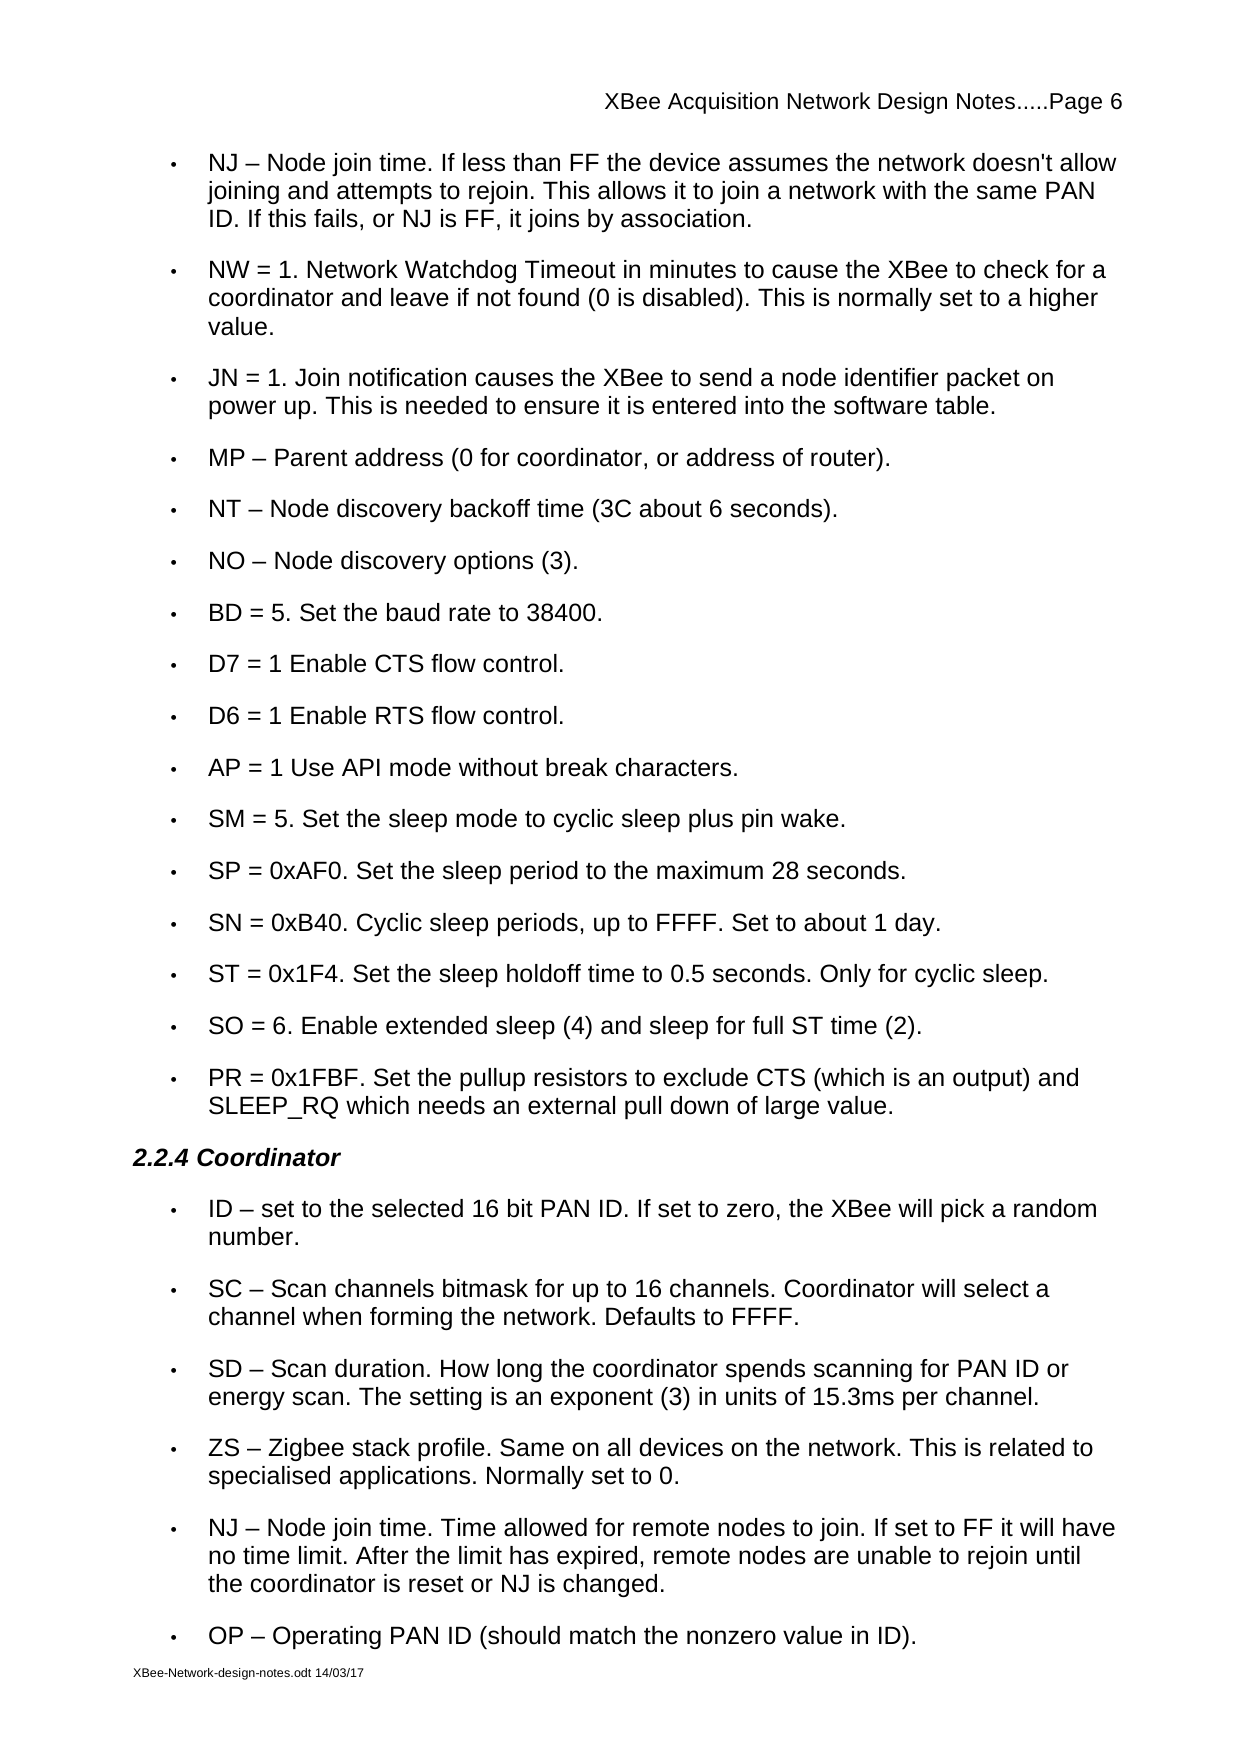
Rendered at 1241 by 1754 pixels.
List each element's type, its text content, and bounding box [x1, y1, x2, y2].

list D6 = 1 Enable RTS flow control. [170, 702, 1123, 730]
list ZS – Zigbee stack profile. Same on all devices on the network. This is related to specialised applications. Normally set to 0. [170, 1434, 1123, 1490]
list SP = 0xAF0. Set the sleep period to the maximum 28 seconds. [170, 857, 1123, 885]
list NW = 1. Network Watchdog Timeout in minutes to cause the XBee to check for a coordinator and leave if not found (0 is disabled). This is normally set to a higher value. [170, 256, 1123, 340]
list NJ – Node join time. Time allowed for remote nodes to join. If set to FF it will have no time limit. After the limit has expired, remote nodes are unable to rejoin until the coordinator is reset or NJ is changed. [170, 1514, 1123, 1598]
list ST = 0x1F4. Set the sleep holdoff time to 0.5 seconds. Only for cyclic sleep. [170, 960, 1123, 988]
list SD – Scan duration. How long the coordinator spends scanning for PAN ID or energy scan. The setting is an exponent (3) in units of 15.3ms per channel. [170, 1354, 1123, 1411]
list OP – Operating PAN ID (should match the nonzero value in ID). [170, 1622, 1123, 1649]
list SM = 5. Set the sleep mode to cyclic sleep plus pin wake. [170, 805, 1123, 833]
list SC – Scan channels bitmask for up to 16 channels. Coordinator will select a channel when forming the network. Defaults to FFFF. [170, 1275, 1123, 1331]
list NJ – Node join time. If less than FF the device assumes the network doesn't allow joining and attempts to rejoin. This allows it to join a network with the same PAN ID. If this fails, or NJ is FF, it joins by association. [170, 149, 1123, 233]
subtitle Coordinator [133, 1143, 1123, 1171]
list BD = 5. Set the baud rate to 38400. [170, 599, 1123, 627]
list NT – Node discovery backoff time (3C about 6 seconds). [170, 495, 1123, 523]
list SO = 6. Enable extended sleep (4) and sleep for full ST time (2). [170, 1012, 1123, 1040]
list ID – set to the selected 16 bit PAN ID. If set to zero, the XBee will pick a random number. [170, 1195, 1123, 1251]
list D7 = 1 Enable CTS flow control. [170, 650, 1123, 678]
list PR = 0x1FBF. Set the pullup resistors to exclude CTS (which is an output) and SLEEP_RQ which needs an external pull down of large value. [170, 1064, 1123, 1120]
list MP – Parent address (0 for coordinator, or address of router). [170, 444, 1123, 472]
list NO – Node discovery options (3). [170, 547, 1123, 575]
list AP = 1 Use API mode without break characters. [170, 754, 1123, 782]
list SN = 0xB40. Cyclic sleep periods, up to FFFF. Set to about 1 day. [170, 909, 1123, 937]
list JN = 1. Join notification causes the XBee to send a node identifier packet on power up. This is needed to ensure it is entered into the software table. [170, 364, 1123, 420]
